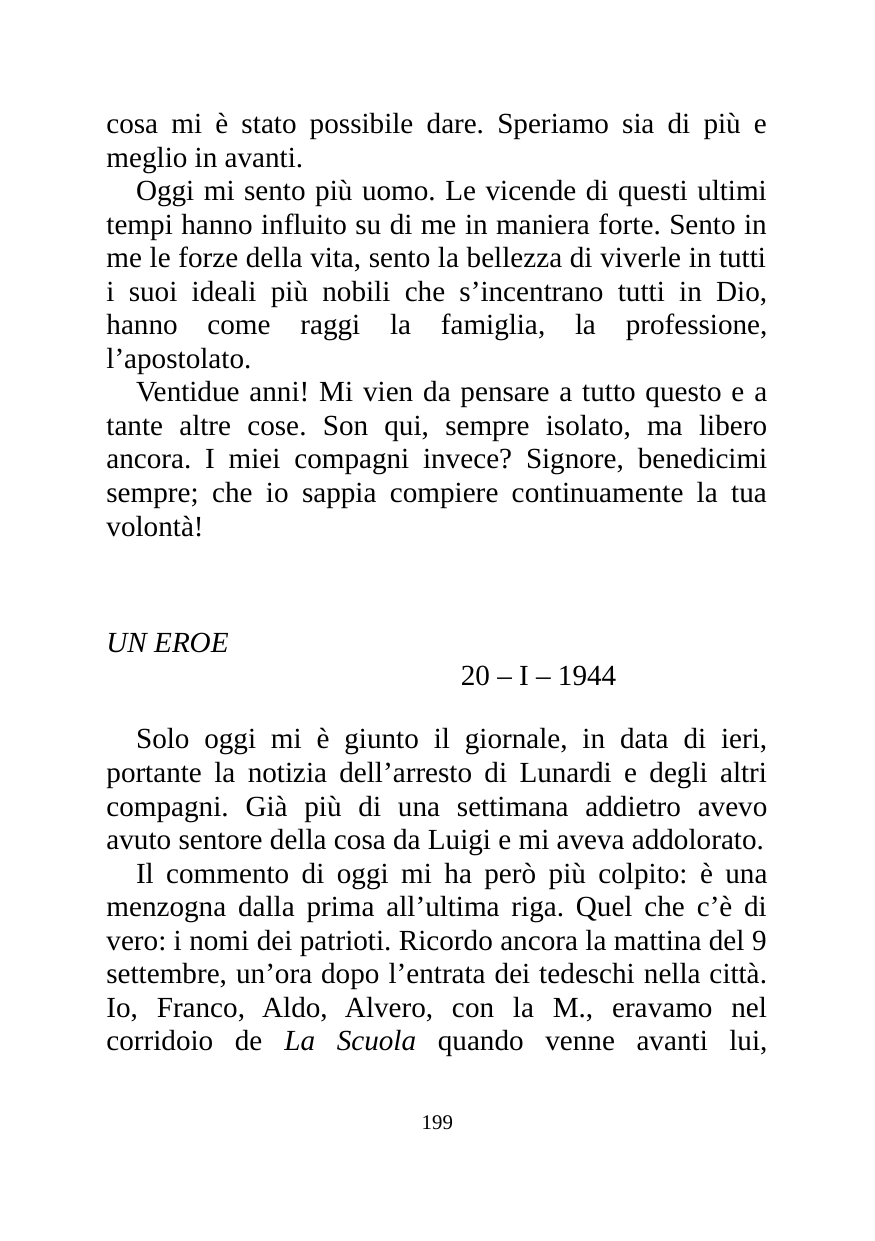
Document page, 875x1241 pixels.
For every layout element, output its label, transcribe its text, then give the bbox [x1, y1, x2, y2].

text cosa mi è stato possibile dare. Speriamo sia di più e meglio in avanti. [106, 106, 768, 173]
text Oggi mi sento più uomo. Le vicende di questi ultimi tempi hanno influito su di me in maniera forte. Sento in me le forze della vita, sento la bellezza di viverle in tutti i suoi ideali più nobili che s’incentrano tutti in Dio, hanno come raggi la famiglia, la professione, l’apostolato. [106, 173, 768, 374]
text Il commento di oggi mi ha però più colpito: è una menzogna dalla prima all’ultima riga. Quel che c’è di vero: i nomi dei patrioti. Ricordo ancora la mattina del 9 settembre, un’ora dopo l’entrata dei tedeschi nella città. Io, Franco, Aldo, Alvero, con la M., eravamo nel corridoio de La Scuola quando venne avanti lui, [106, 856, 768, 1057]
subtitle UN EROE 20 – I – 1944 [106, 625, 768, 692]
text Ventidue anni! Mi vien da pensare a tutto questo e a tante altre cose. Son qui, sempre isolato, ma libero ancora. I miei compagni invece? Signore, benedicimi sempre; che io sappia compiere continuamente la tua volontà! [106, 374, 768, 542]
text Solo oggi mi è giunto il giornale, in data di ieri, portante la notizia dell’arresto di Lunardi e degli altri compagni. Già più di una settimana addietro avevo avuto sentore della cosa da Luigi e mi aveva addolorato. [106, 722, 768, 856]
